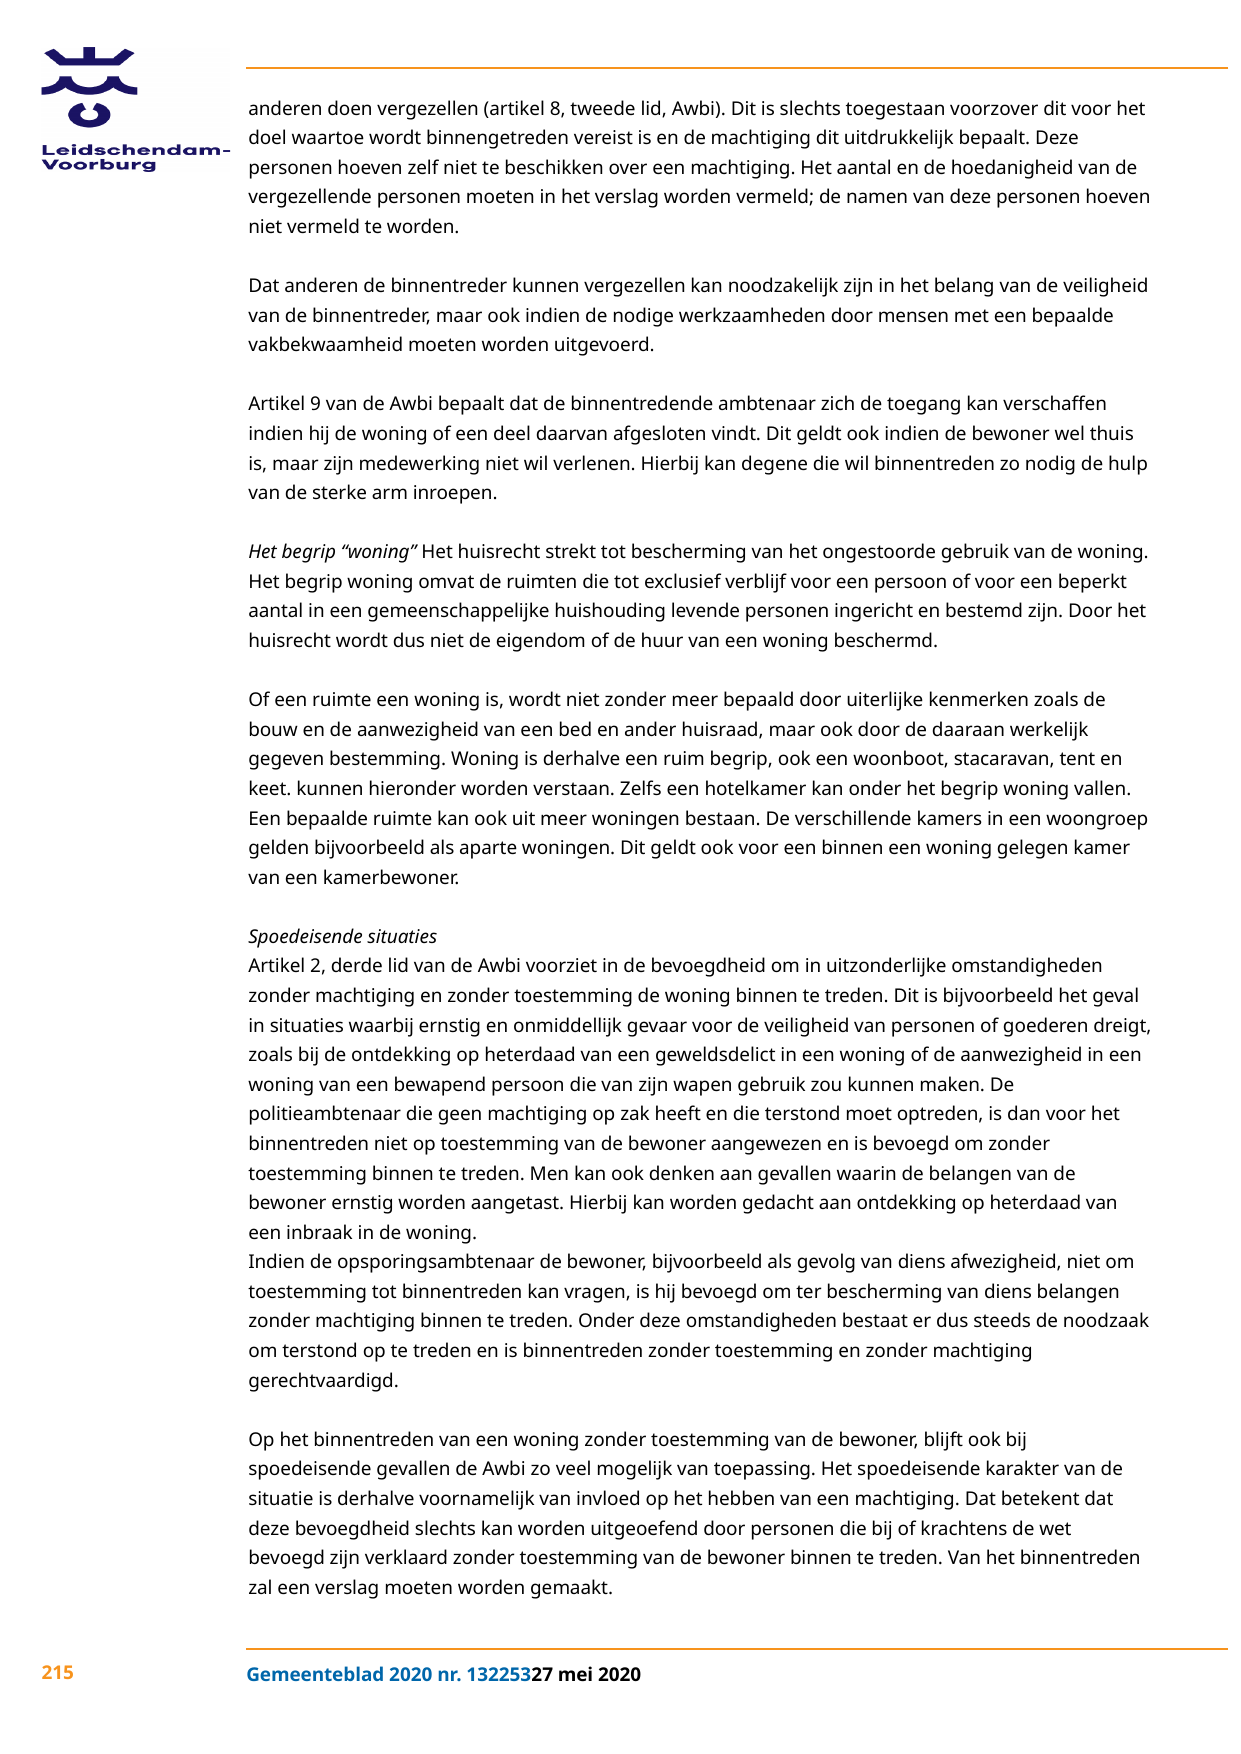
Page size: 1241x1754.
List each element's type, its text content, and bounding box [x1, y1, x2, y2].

text anderen doen vergezellen (artikel 8, tweede lid, Awbi). Dit is slechts toegestaan voorzover dit voor het doel waartoe wordt binnengetreden vereist is en de machtiging dit uitdrukkelijk bepaalt. Deze personen hoeven zelf niet te beschikken over een machtiging. Het aantal en de hoedanigheid van de vergezellende personen moeten in het verslag worden vermeld; de namen van deze personen hoeven niet vermeld te worden. [248, 95, 1152, 239]
text Artikel 9 van de Awbi bepaalt dat de binnentredende ambtenaar zich de toegang kan verschaffen indien hij de woning of een deel daarvan afgesloten vindt. Dit geldt ook indien de bewoner wel thuis is, maar zijn medewerking niet wil verlenen. Hierbij kan degene die wil binnentreden zo nodig de hulp van de sterke arm inroepen. [248, 391, 1152, 505]
text Dat anderen de binnentreder kunnen vergezellen kan noodzakelijk zijn in het belang van de veiligheid van de binnentreder, maar ook indien de nodige werkzaamheden door mensen met een bepaalde vakbekwaamheid moeten worden uitgevoerd. [248, 272, 1152, 357]
text Spoedeisende situaties [248, 923, 1152, 949]
text Of een ruimte een woning is, wordt niet zonder meer bepaald door uiterlijke kenmerken zoals de bouw en de aanwezigheid van een bed en ander huisraad, maar ook door de daaraan werkelijk gegeven bestemming. Woning is derhalve een ruim begrip, ook een woonboot, stacaravan, tent en keet. kunnen hieronder worden verstaan. Zelfs een hotelkamer kan onder het begrip woning vallen. Een bepaalde ruimte kan ook uit meer woningen bestaan. De verschillende kamers in een woongroep gelden bijvoorbeeld als aparte woningen. Dit geldt ook voor een binnen een woning gelegen kamer van een kamerbewoner. [248, 686, 1152, 890]
text Artikel 2, derde lid van de Awbi voorziet in de bevoegdheid om in uitzonderlijke omstandigheden zonder machtiging en zonder toestemming de woning binnen te treden. Dit is bijvoorbeeld het geval in situaties waarbij ernstig en onmiddellijk gevaar voor de veiligheid van personen of goederen dreigt, zoals bij de ontdekking op heterdaad van een geweldsdelict in een woning of de aanwezigheid in een woning van een bewapend persoon die van zijn wapen gebruik zou kunnen maken. De politieambtenaar die geen machtiging op zak heeft en die terstond moet optreden, is dan voor het binnentreden niet op toestemming van de bewoner aangewezen en is bevoegd om zonder toestemming binnen te treden. Men kan ook denken aan gevallen waarin de belangen van de bewoner ernstig worden aangetast. Hierbij kan worden gedacht aan ontdekking op heterdaad van een inbraak in de woning. [248, 953, 1152, 1245]
picture [41, 47, 231, 172]
text Indien de opsporingsambtenaar de bewoner, bijvoorbeeld als gevolg van diens afwezigheid, niet om toestemming tot binnentreden kan vragen, is hij bevoegd om ter bescherming van diens belangen zonder machtiging binnen te treden. Onder deze omstandigheden bestaat er dus steeds de noodzaak om terstond op te treden en is binnentreden zonder toestemming en zonder machtiging gerechtvaardigd. [248, 1248, 1152, 1393]
text Het begrip “woning” Het huisrecht strekt tot bescherming van het ongestoorde gebruik van de woning. Het begrip woning omvat de ruimten die tot exclusief verblijf voor een persoon of voor een beperkt aantal in een gemeenschappelijke huishouding levende personen ingericht en bestemd zijn. Door het huisrecht wordt dus niet de eigendom of de huur van een woning beschermd. [248, 538, 1152, 653]
text Op het binnentreden van een woning zonder toestemming van de bewoner, blijft ook bij spoedeisende gevallen de Awbi zo veel mogelijk van toepassing. Het spoedeisende karakter van de situatie is derhalve voornamelijk van invloed op het hebben van een machtiging. Dat betekent dat deze bevoegdheid slechts kan worden uitgeoefend door personen die bij of krachtens de wet bevoegd zijn verklaard zonder toestemming van de bewoner binnen te treden. Van het binnentreden zal een verslag moeten worden gemaakt. [248, 1426, 1152, 1600]
